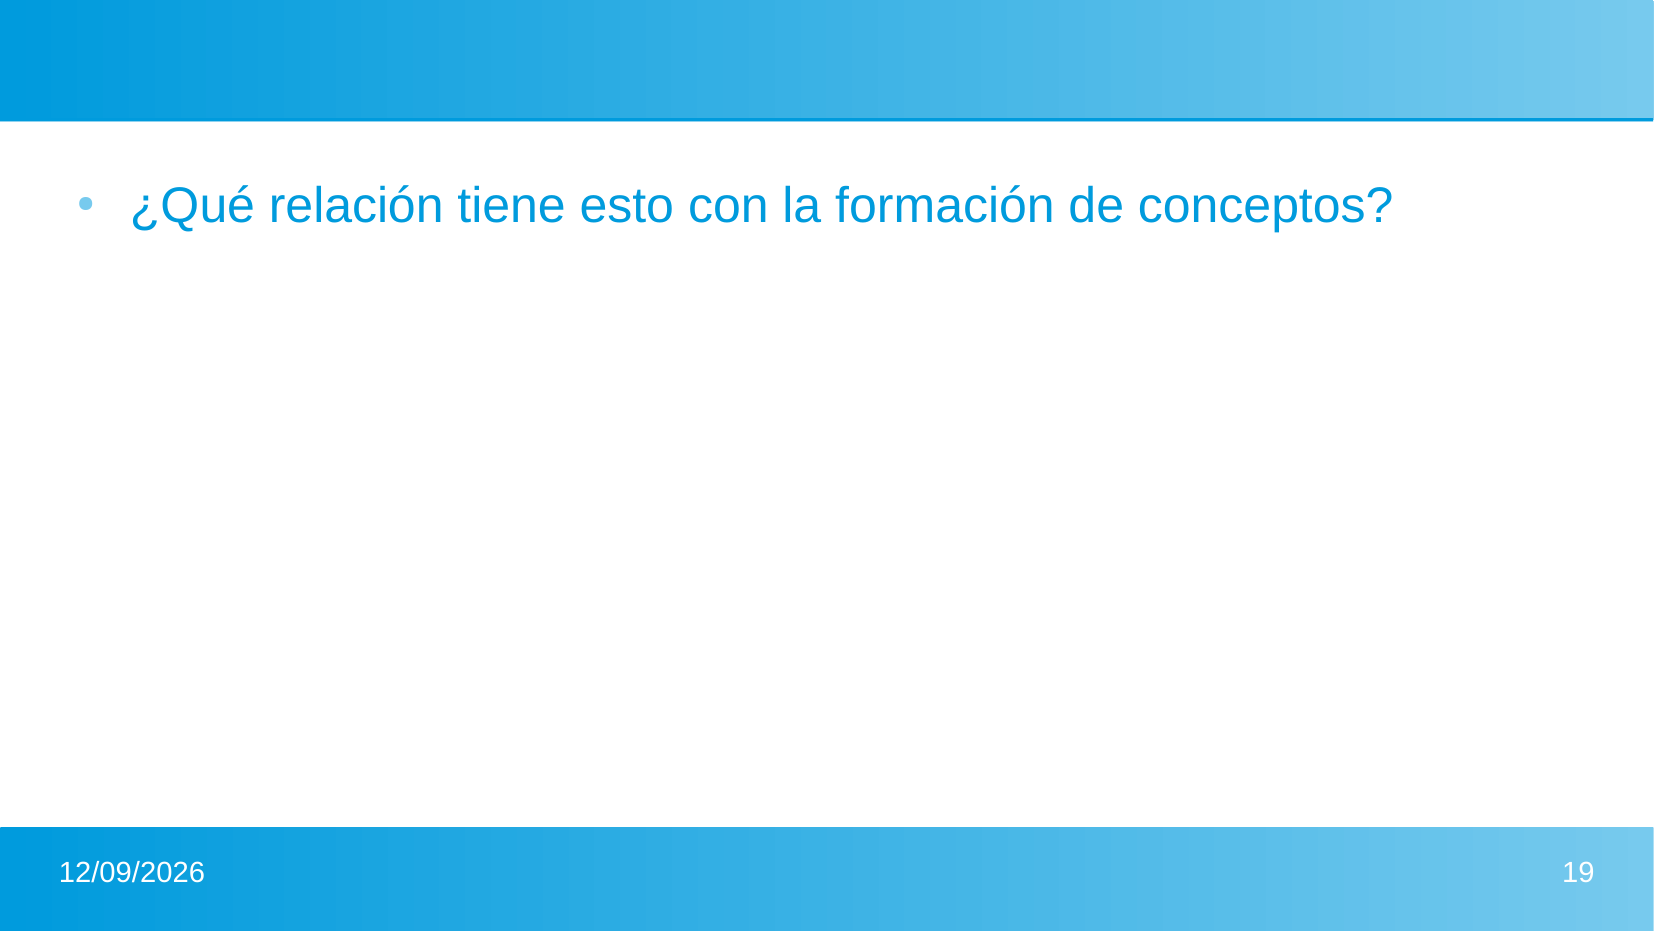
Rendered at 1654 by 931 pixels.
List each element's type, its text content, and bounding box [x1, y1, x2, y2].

list ¿Qué relación tiene esto con la formación de conceptos? [59, 177, 1595, 768]
